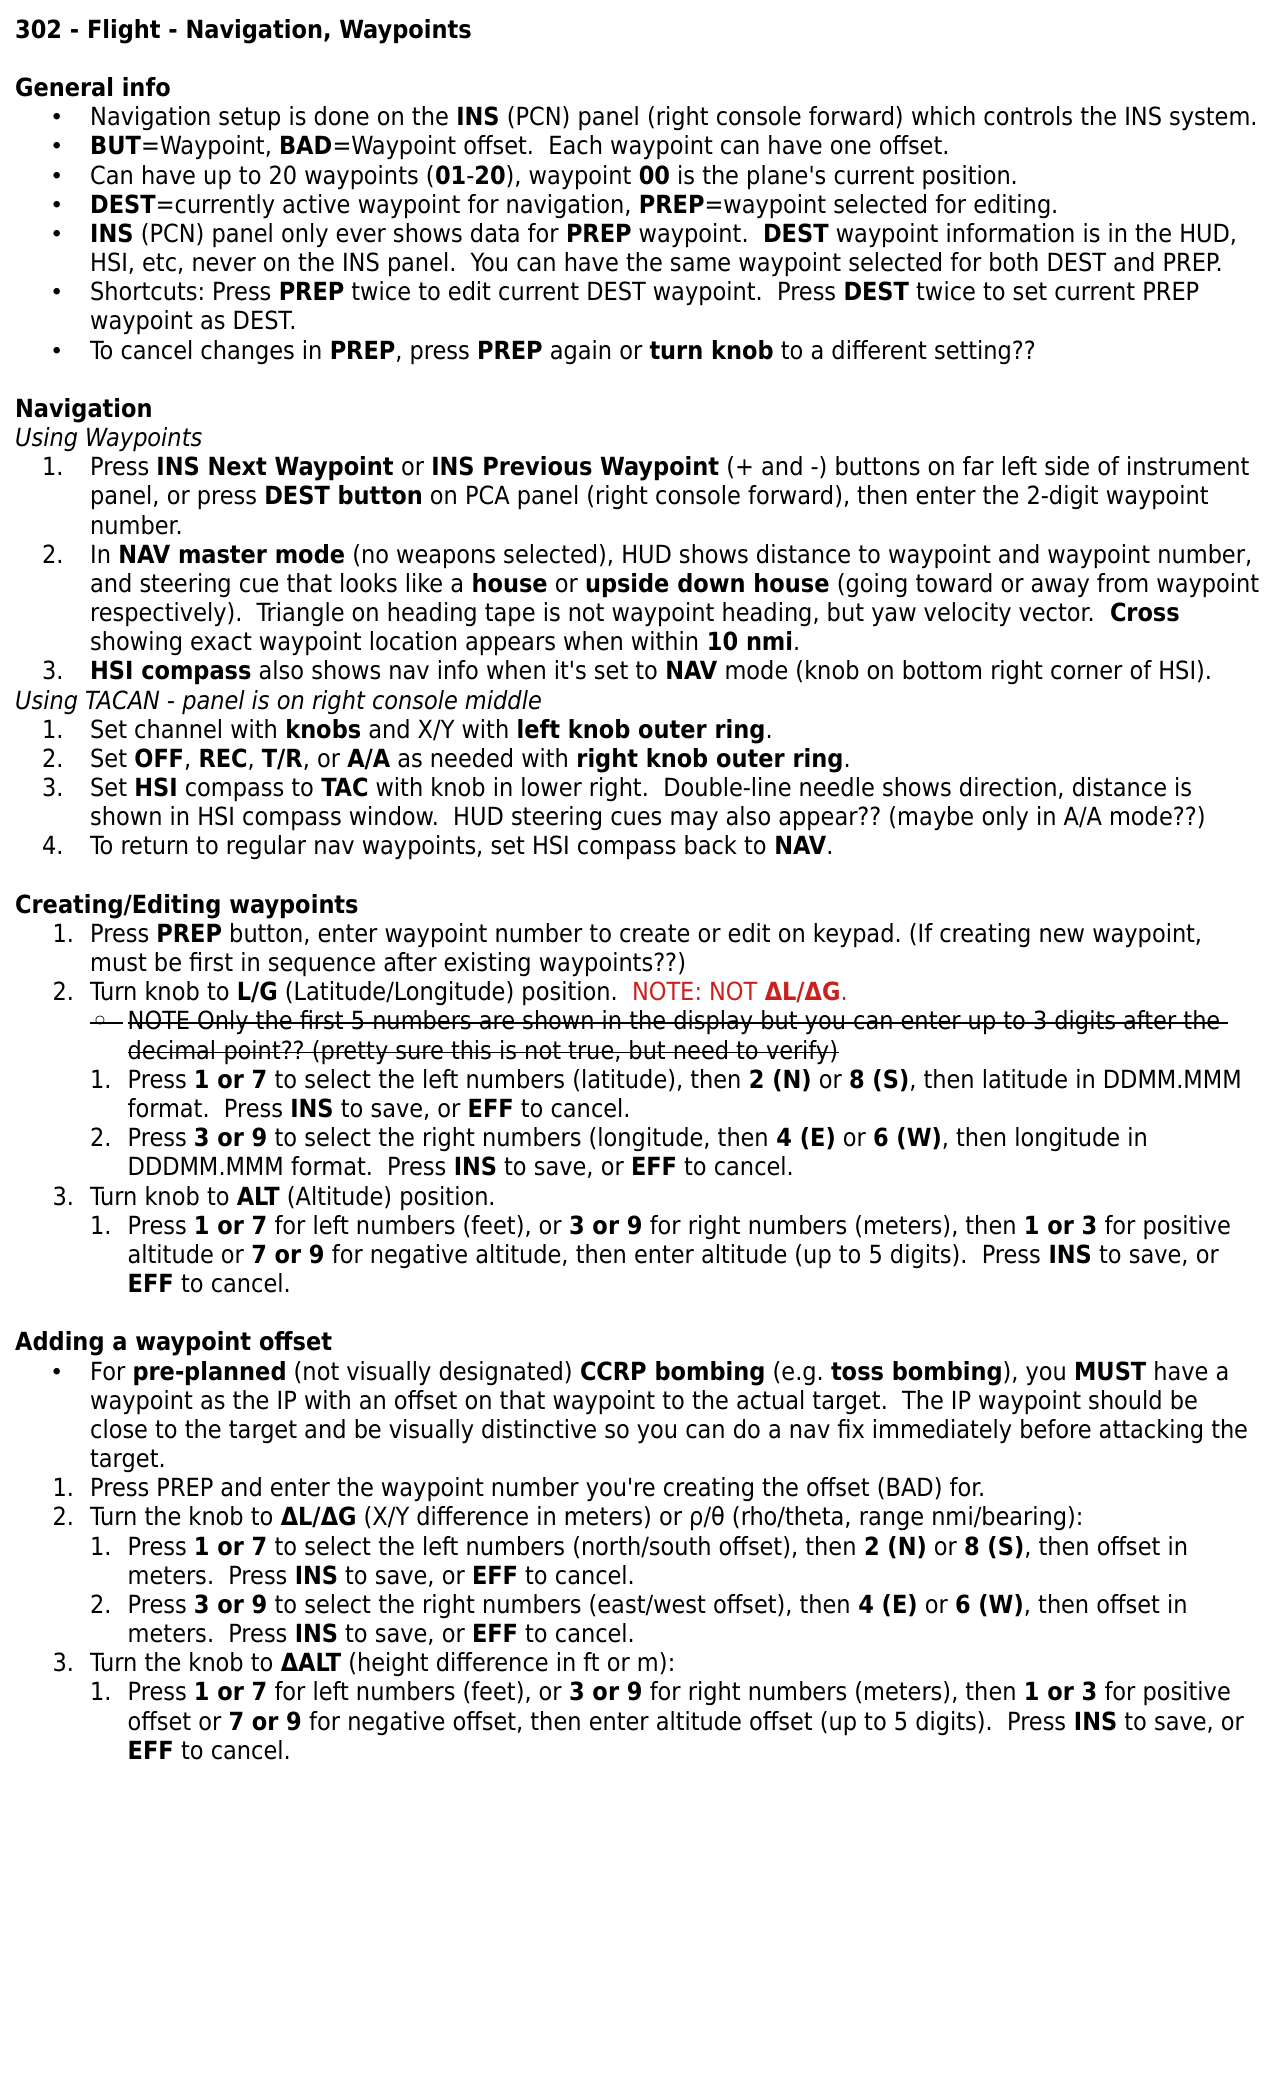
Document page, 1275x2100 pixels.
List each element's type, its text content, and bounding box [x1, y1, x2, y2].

list Press 1 or 7 for left numbers (feet), or 3 or 9 for right numbers (meters), then 1 or 3 for positive offset or 7 or 9 for negative offset, then enter altitude offset (up to 5 digits). Press INS to save, or EFF to cancel. [90, 1677, 1260, 1765]
list Set HSI compass to TAC with knob in lower right. Double-line needle shows direction, distance is shown in HSI compass window. HUD steering cues may also appear?? (maybe only in A/A mode??) [52, 773, 1260, 832]
list Press 1 or 7 for left numbers (feet), or 3 or 9 for right numbers (meters), then 1 or 3 for positive altitude or 7 or 9 for negative altitude, then enter altitude (up to 5 digits). Press INS to save, or EFF to cancel. [90, 1211, 1260, 1298]
list INS (PCN) panel only ever shows data for PREP waypoint. DEST waypoint information is in the HUD, HSI, etc, never on the INS panel. You can have the same waypoint selected for both DEST and PREP. [52, 219, 1260, 277]
text Adding a waypoint offset [15, 1327, 1260, 1357]
text Navigation [15, 394, 1260, 423]
list Press 3 or 9 to select the right numbers (east/west offset), then 4 (E) or 6 (W), then offset in meters. Press INS to save, or EFF to cancel. [90, 1590, 1260, 1648]
list In NAV master mode (no weapons selected), HUD shows distance to waypoint and waypoint number, and steering cue that looks like a house or upside down house (going toward or away from waypoint respectively). Triangle on heading tape is not waypoint heading, but yaw velocity vector. Cross showing exact waypoint location appears when within 10 nmi. [52, 540, 1260, 657]
list HSI compass also shows nav info when it's set to NAV mode (knob on bottom right corner of HSI). [52, 657, 1260, 686]
list Can have up to 20 waypoints (01-20), waypoint 00 is the plane's current position. [52, 161, 1260, 190]
text General info [15, 73, 1260, 102]
list DEST=currently active waypoint for navigation, PREP=waypoint selected for editing. [52, 190, 1260, 219]
list Turn the knob to ΔL/ΔG (X/Y difference in meters) or ρ/θ (rho/theta, range nmi/bearing): [52, 1502, 1260, 1532]
list Turn knob to ALT (Altitude) position. [52, 1182, 1260, 1211]
text Using TACAN - panel is on right console middle [15, 686, 1260, 715]
list Navigation setup is done on the INS (PCN) panel (right console forward) which controls the INS system. [52, 102, 1260, 132]
list To return to regular nav waypoints, set HSI compass back to NAV. [52, 832, 1260, 861]
text Creating/Editing waypoints [15, 890, 1260, 919]
list For pre-planned (not visually designated) CCRP bombing (e.g. toss bombing), you MUST have a waypoint as the IP with an offset on that waypoint to the actual target. The IP waypoint should be close to the target and be visually distinctive so you can do a nav fix immediately before attacking the target. [52, 1357, 1260, 1473]
list To cancel changes in PREP, press PREP again or turn knob to a different setting?? [52, 336, 1260, 365]
list Shortcuts: Press PREP twice to edit current DEST waypoint. Press DEST twice to set current PREP waypoint as DEST. [52, 277, 1260, 336]
text 302 - Flight - Navigation, Waypoints [15, 15, 1260, 44]
list NOTE Only the first 5 numbers are shown in the display but you can enter up to 3 digits after the decimal point?? (pretty sure this is not true, but need to verify) [90, 1007, 1260, 1065]
list Press PREP button, enter waypoint number to create or edit on keypad. (If creating new waypoint, must be first in sequence after existing waypoints??) [52, 919, 1260, 977]
list Turn the knob to ΔALT (height difference in ft or m): [52, 1648, 1260, 1677]
list Turn knob to L/G (Latitude/Longitude) position. NOTE: NOT ΔL/ΔG. [52, 977, 1260, 1007]
list Press 3 or 9 to select the right numbers (longitude, then 4 (E) or 6 (W), then longitude in DDDMM.MMM format. Press INS to save, or EFF to cancel. [90, 1123, 1260, 1182]
list Set OFF, REC, T/R, or A/A as needed with right knob outer ring. [52, 744, 1260, 773]
list Press 1 or 7 to select the left numbers (latitude), then 2 (N) or 8 (S), then latitude in DDMM.MMM format. Press INS to save, or EFF to cancel. [90, 1065, 1260, 1123]
list Press INS Next Waypoint or INS Previous Waypoint (+ and -) buttons on far left side of instrument panel, or press DEST button on PCA panel (right console forward), then enter the 2-digit waypoint number. [52, 452, 1260, 540]
list Press PREP and enter the waypoint number you're creating the offset (BAD) for. [52, 1473, 1260, 1502]
list Set channel with knobs and X/Y with left knob outer ring. [52, 715, 1260, 744]
list BUT=Waypoint, BAD=Waypoint offset. Each waypoint can have one offset. [52, 132, 1260, 161]
list Press 1 or 7 to select the left numbers (north/south offset), then 2 (N) or 8 (S), then offset in meters. Press INS to save, or EFF to cancel. [90, 1532, 1260, 1590]
text Using Waypoints [15, 423, 1260, 452]
